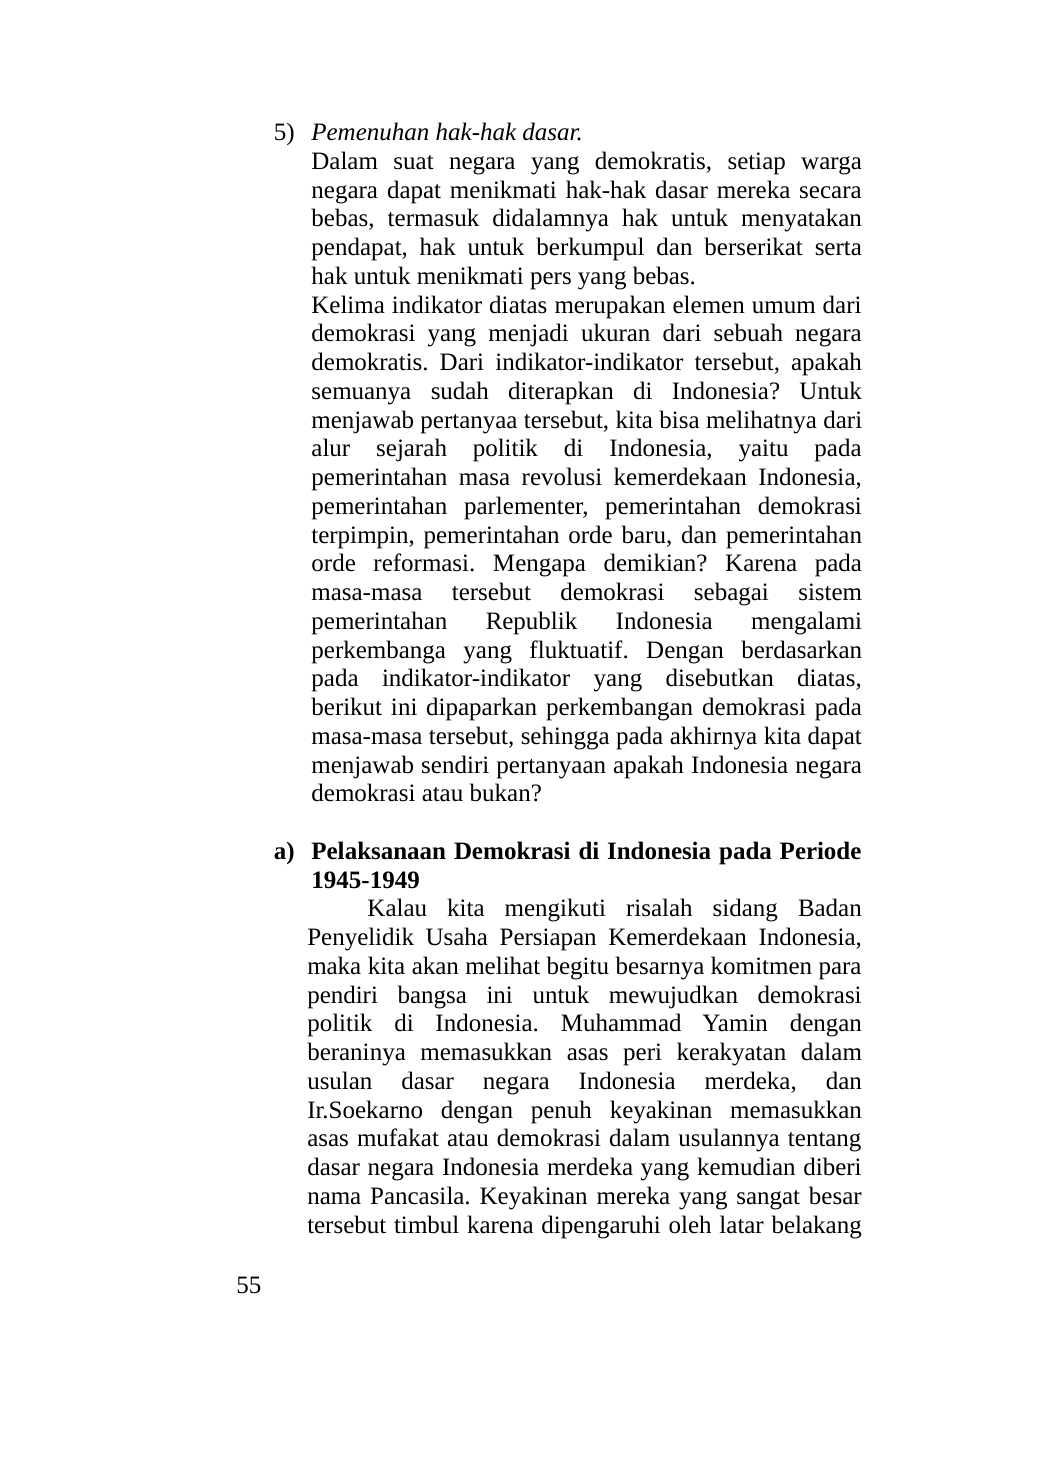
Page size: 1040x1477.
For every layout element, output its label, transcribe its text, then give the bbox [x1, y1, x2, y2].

list Pelaksanaan Demokrasi di Indonesia pada Periode 1945-1949 [274, 836, 862, 893]
list Pemenuhan hak-hak dasar. [274, 117, 862, 146]
list Kelima indikator diatas merupakan elemen umum dari demokrasi yang menjadi ukuran dari sebuah negara demokratis. Dari indikator-indikator tersebut, apakah semuanya sudah diterapkan di Indonesia? Untuk menjawab pertanyaa tersebut, kita bisa melihatnya dari alur sejarah politik di Indonesia, yaitu pada pemerintahan masa revolusi kemerdekaan Indonesia, pemerintahan parlementer, pemerintahan demokrasi terpimpin, pemerintahan orde baru, dan pemerintahan orde reformasi. Mengapa demikian? Karena pada masa-masa tersebut demokrasi sebagai sistem pemerintahan Republik Indonesia mengalami perkembanga yang fluktuatif. Dengan berdasarkan pada indikator-indikator yang disebutkan diatas, berikut ini dipaparkan perkembangan demokrasi pada masa-masa tersebut, sehingga pada akhirnya kita dapat menjawab sendiri pertanyaan apakah Indonesia negara demokrasi atau bukan? [274, 290, 862, 807]
list Dalam suat negara yang demokratis, setiap warga negara dapat menikmati hak-hak dasar mereka secara bebas, termasuk didalamnya hak untuk menyatakan pendapat, hak untuk berkumpul dan berserikat serta hak untuk menikmati pers yang bebas. [274, 146, 862, 290]
text Kalau kita mengikuti risalah sidang Badan Penyelidik Usaha Persiapan Kemerdekaan Indonesia, maka kita akan melihat begitu besarnya komitmen para pendiri bangsa ini untuk mewujudkan demokrasi politik di Indonesia. Muhammad Yamin dengan beraninya memasukkan asas peri kerakyatan dalam usulan dasar negara Indonesia merdeka, dan Ir.Soekarno dengan penuh keyakinan memasukkan asas mufakat atau demokrasi dalam usulannya tentang dasar negara Indonesia merdeka yang kemudian diberi nama Pancasila. Keyakinan mereka yang sangat besar tersebut timbul karena dipengaruhi oleh latar belakang [307, 893, 862, 1238]
